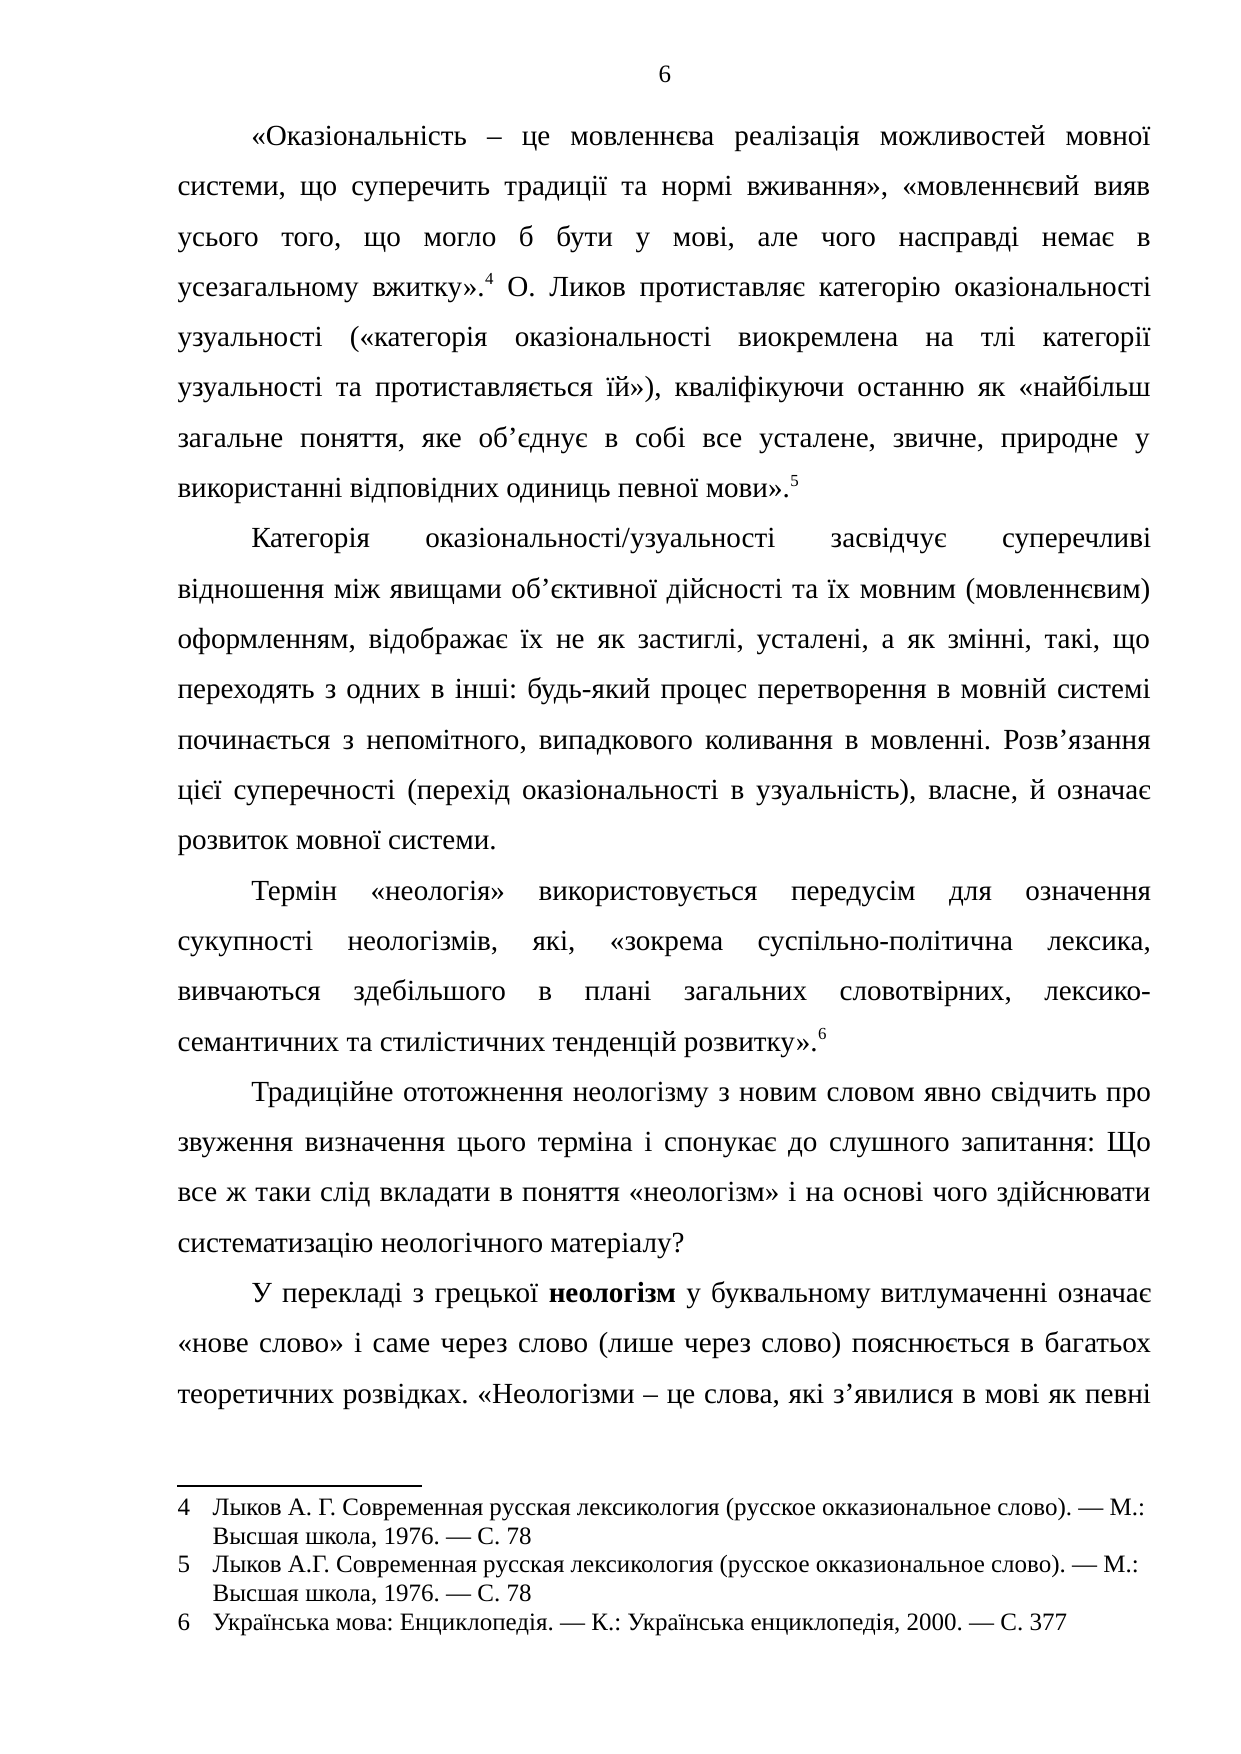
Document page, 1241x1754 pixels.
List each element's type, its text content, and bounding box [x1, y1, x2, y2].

text Термін «неологія» використовується передусім для означення сукупності неологізмів, які, «зокрема суспільно-політична лексика, вивчаються здебільшого в плані загальних словотвірних, лексико-семантичних та стилістичних тенденцій розвитку». [177, 873, 1152, 1057]
text «Оказіональність – це мовленнєва реалізація можливостей мовної системи, що суперечить традиції та нормі вживання», «мовленнєвий вияв усього того, що могло б бути у мові, але чого насправді немає в усезагальному вжитку». О. Ликов протиставляє категорію оказіональності узуальності («категорія оказіональності виокремлена на тлі категорії узуальності та протиставляється їй»), кваліфікуючи останню як «найбільш загальне поняття, яке об’єднує в собі все усталене, звичне, природне у використанні відповідних одиниць певної мови». [177, 118, 1152, 504]
text Українська мова: Енциклопедія. — К.: Українська енциклопедія, 2000. — С. 377 [177, 1607, 1152, 1636]
text Категорія оказіональності/узуальності засвідчує суперечливі відношення між явищами об’єктивної дійсності та їх мовним (мовленнєвим) оформленням, відображає їх не як застиглі, усталені, а як змінні, такі, що переходять з одних в інші: будь-який процес перетворення в мовній системі починається з непомітного, випадкового коливання в мовленні. Розв’язання цієї суперечності (перехід оказіональності в узуальність), власне, й означає розвиток мовної системи. [177, 521, 1152, 856]
text Традиційне ототожнення неологізму з новим словом явно свідчить про звуження визначення цього терміна і спонукає до слушного запитання: Що все ж таки слід вкладати в поняття «неологізм» і на основі чого здійснювати систематизацію неологічного матеріалу? [177, 1074, 1152, 1258]
text У перекладі з грецької неологізм у буквальному витлумаченні означає «нове слово» і саме через слово (лише через слово) пояснюється в багатьох теоретичних розвідках. «Неологізми – це слова, які з’явилися в мові як певні [177, 1275, 1152, 1409]
text Лыков А. Г. Современная русская лексикология (русское окказиональное слово). — М.: Высшая школа, 1976. — С. 78 [177, 1492, 1152, 1549]
text Лыков А.Г. Современная русская лексикология (русское окказиональное слово). — М.: Высшая школа, 1976. — С. 78 [177, 1549, 1152, 1607]
